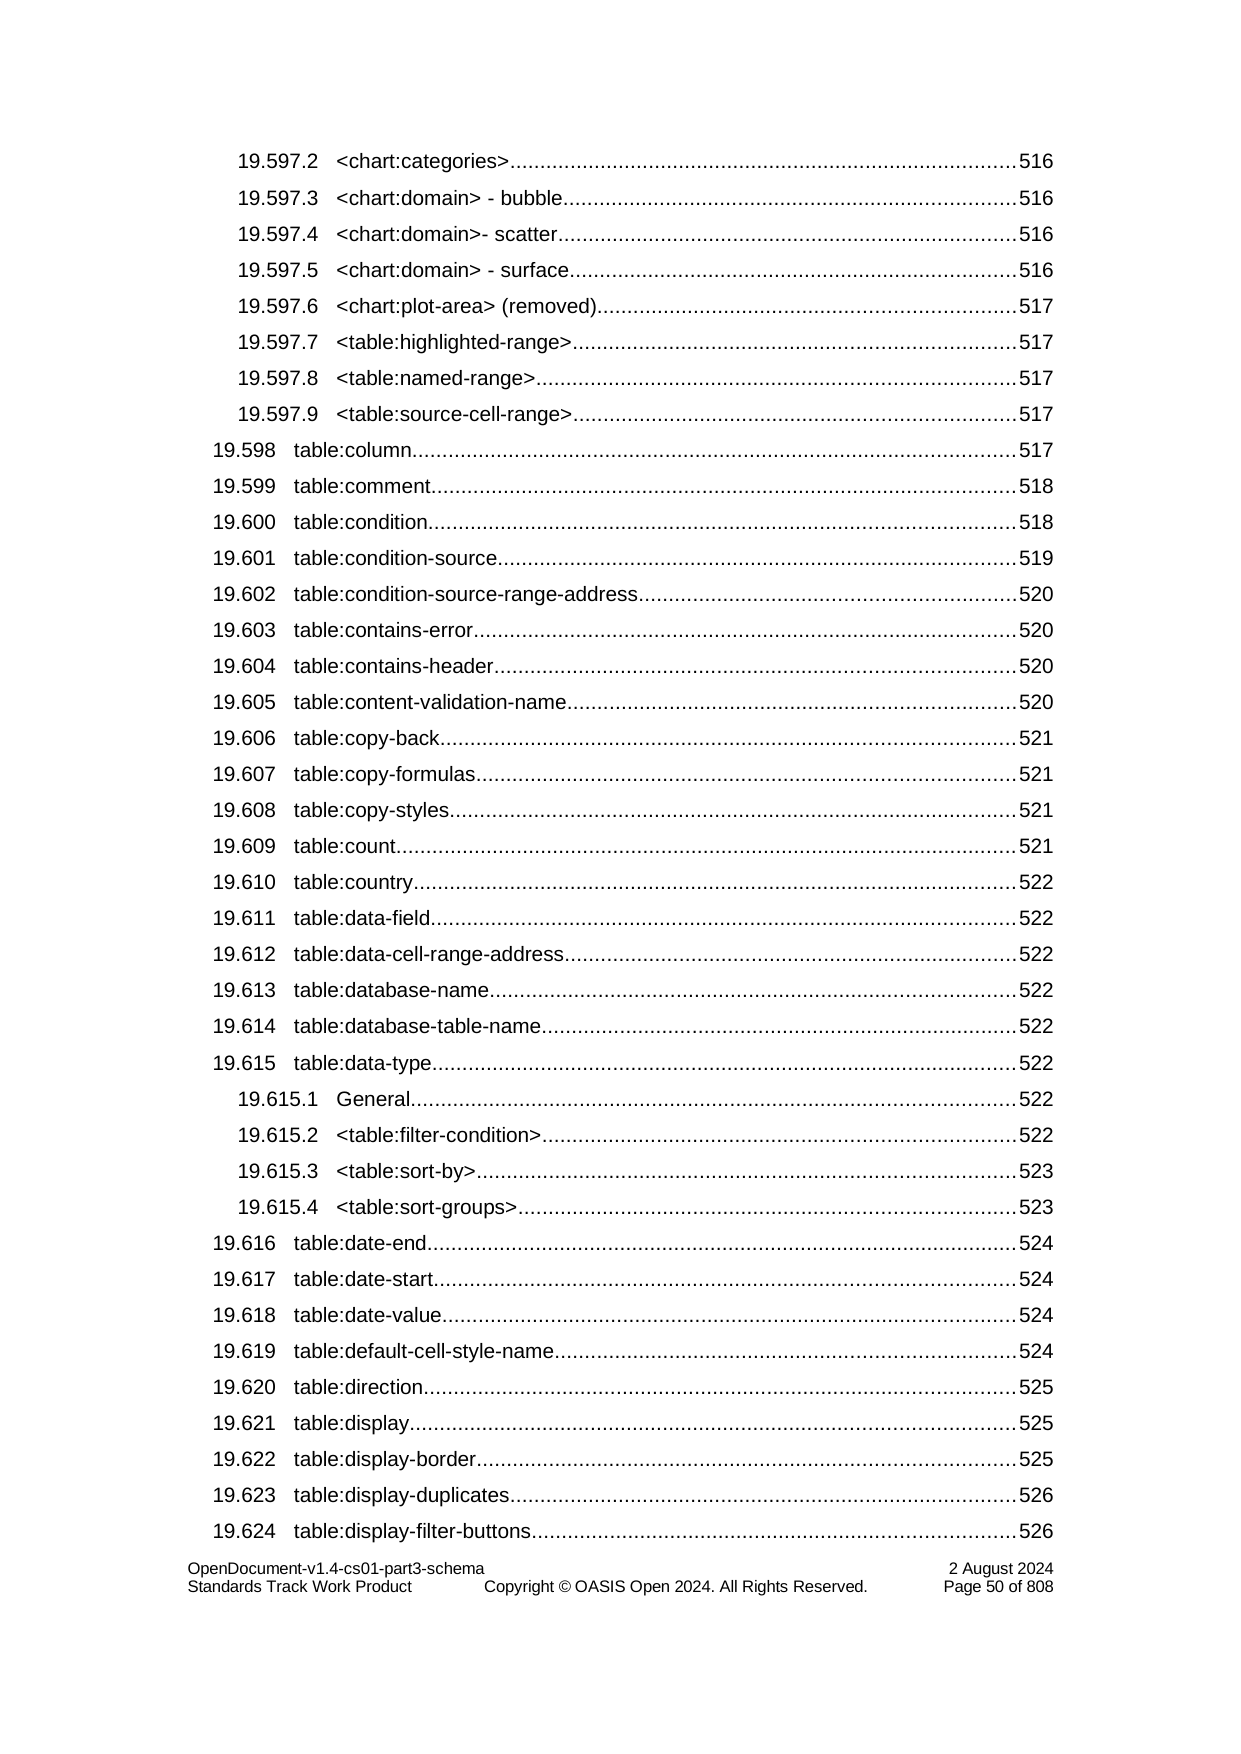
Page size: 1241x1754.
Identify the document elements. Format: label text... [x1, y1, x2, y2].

text 19.613 table:database-name 522 [212, 979, 1053, 1002]
text 19.597.8 <table:named-range> 517 [237, 366, 1053, 390]
text 19.617 table:date-start 524 [212, 1267, 1053, 1291]
text 19.606 table:copy-back 521 [212, 727, 1053, 750]
text 19.612 table:data-cell-range-address 522 [212, 943, 1053, 966]
text 19.624 table:display-filter-buttons 526 [212, 1519, 1053, 1543]
text 19.597.4 <chart:domain>- scatter 516 [237, 222, 1053, 246]
text 19.602 table:condition-source-range-address 520 [212, 582, 1053, 606]
text 19.600 table:condition 518 [212, 510, 1053, 534]
text 19.619 table:default-cell-style-name 524 [212, 1339, 1053, 1363]
text 19.615.2 <table:filter-condition> 522 [237, 1123, 1053, 1147]
text 19.610 table:country 522 [212, 871, 1053, 894]
text 19.616 table:date-end 524 [212, 1231, 1053, 1255]
text 19.614 table:database-table-name 522 [212, 1015, 1053, 1038]
text 19.597.6 <chart:plot-area> (removed) 517 [237, 294, 1053, 318]
text 19.615.1 General 522 [237, 1087, 1053, 1111]
text 19.615.3 <table:sort-by> 523 [237, 1159, 1053, 1183]
text 19.609 table:count 521 [212, 835, 1053, 858]
text 19.622 table:display-border 525 [212, 1447, 1053, 1471]
text 19.615 table:data-type 522 [212, 1051, 1053, 1074]
text 19.597.3 <chart:domain> - bubble 516 [237, 186, 1053, 209]
text 19.618 table:date-value 524 [212, 1303, 1053, 1327]
text 19.621 table:display 525 [212, 1411, 1053, 1435]
text 19.623 table:display-duplicates 526 [212, 1483, 1053, 1507]
text 19.604 table:contains-header 520 [212, 654, 1053, 678]
text 19.611 table:data-field 522 [212, 907, 1053, 930]
text 19.598 table:column 517 [212, 438, 1053, 462]
text 19.607 table:copy-formulas 521 [212, 763, 1053, 786]
text 19.608 table:copy-styles 521 [212, 799, 1053, 822]
text 19.599 table:comment 518 [212, 474, 1053, 498]
text 19.597.9 <table:source-cell-range> 517 [237, 402, 1053, 426]
text 19.603 table:contains-error 520 [212, 618, 1053, 642]
text 19.597.5 <chart:domain> - surface 516 [237, 258, 1053, 282]
text 19.597.2 <chart:categories> 516 [237, 150, 1053, 173]
text 19.615.4 <table:sort-groups> 523 [237, 1195, 1053, 1219]
text 19.605 table:content-validation-name 520 [212, 691, 1053, 714]
text 19.620 table:direction 525 [212, 1375, 1053, 1399]
text 19.597.7 <table:highlighted-range> 517 [237, 330, 1053, 354]
text 19.601 table:condition-source 519 [212, 546, 1053, 570]
